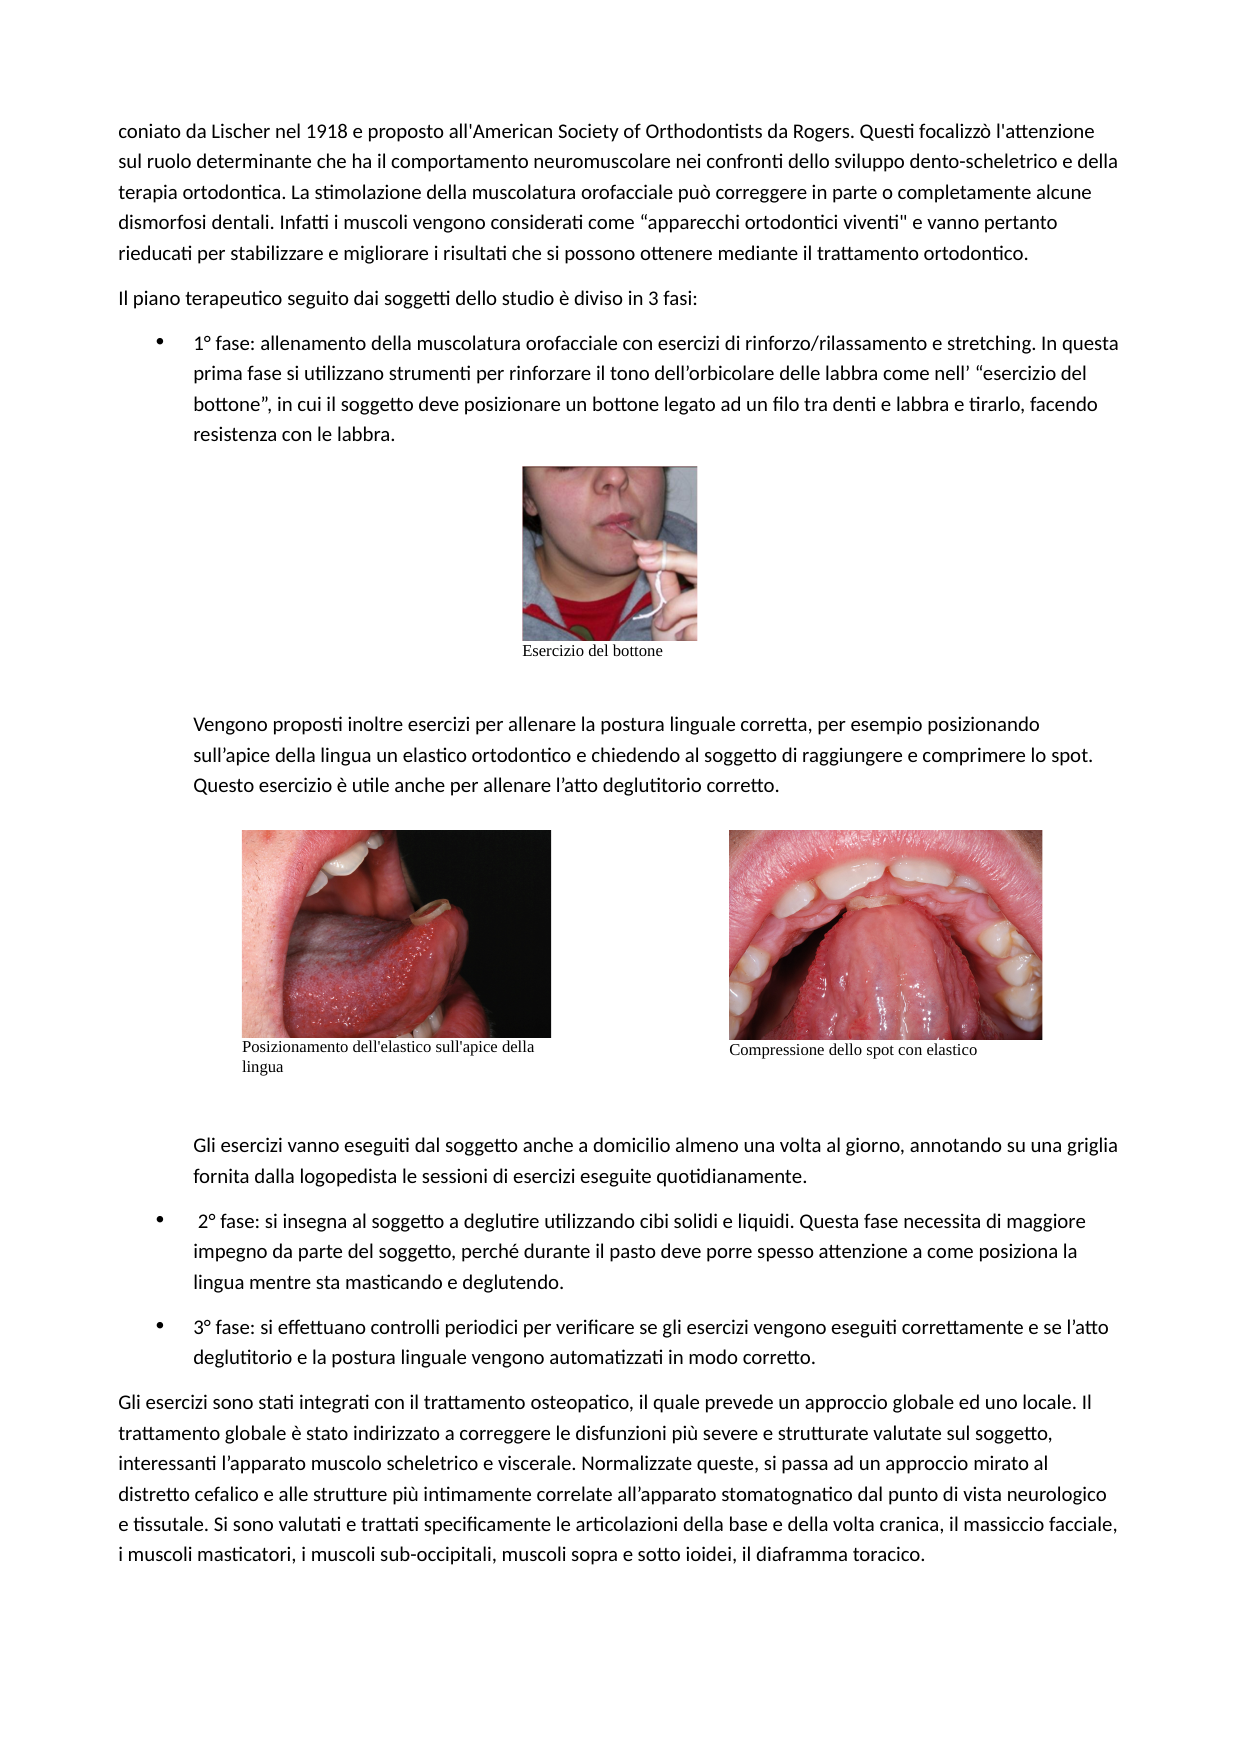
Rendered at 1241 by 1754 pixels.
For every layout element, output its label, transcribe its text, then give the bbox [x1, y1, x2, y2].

text Il piano terapeutico seguito dai soggetti dello studio è diviso in 3 fasi: [118, 285, 1122, 310]
list 1° fase: allenamento della muscolatura orofacciale con esercizi di rinforzo/rilassamento e stretching. In questa prima fase si utilizzano strumenti per rinforzare il tono dell’orbicolare delle labbra come nell’ “esercizio del bottone”, in cui il soggetto deve posizionare un bottone legato ad un filo tra denti e labbra e tirarlo, facendo resistenza con le labbra. [156, 330, 1122, 447]
text coniato da Lischer nel 1918 e proposto all'American Society of Orthodontists da Rogers. Questi focalizzò l'attenzione sul ruolo determinante che ha il comportamento neuromuscolare nei confronti dello sviluppo dento-scheletrico e della terapia ortodontica. La stimolazione della muscolatura orofacciale può correggere in parte o completamente alcune dismorfosi dentali. Infatti i muscoli vengono considerati come “apparecchi ortodontici viventi" e vanno pertanto rieducati per stabilizzare e migliorare i risultati che si possono ottenere mediante il trattamento ortodontico. [118, 118, 1122, 265]
list Gli esercizi vanno eseguiti dal soggetto anche a domicilio almeno una volta al giorno, annotando su una griglia fornita dalla logopedista le sessioni di esercizi eseguite quotidianamente. [156, 1132, 1122, 1188]
picture [241, 830, 552, 1038]
list 2° fase: si insegna al soggetto a deglutire utilizzando cibi solidi e liquidi. Questa fase necessita di maggiore impegno da parte del soggetto, perché durante il pasto deve porre spesso attenzione a come posiziona la lingua mentre sta masticando e deglutendo. [156, 1208, 1122, 1294]
text Gli esercizi sono stati integrati con il trattamento osteopatico, il quale prevede un approccio globale ed uno locale. Il trattamento globale è stato indirizzato a correggere le disfunzioni più severe e strutturate valutate sul soggetto, interessanti l’apparato muscolo scheletrico e viscerale. Normalizzate queste, si passa ad un approccio mirato al distretto cefalico e alle strutture più intimamente correlate all’apparato stomatognatico dal punto di vista neurologico e tissutale. Si sono valutati e trattati specificamente le articolazioni della base e della volta cranica, il massiccio facciale, i muscoli masticatori, i muscoli sub-occipitali, muscoli sopra e sotto ioidei, il diaframma toracico. [118, 1389, 1122, 1567]
picture [729, 830, 1043, 1040]
picture [522, 466, 698, 641]
text Esercizio del bottone [522, 641, 697, 660]
list 3° fase: si effettuano controlli periodici per verificare se gli esercizi vengono eseguiti correttamente e se l’atto deglutitorio e la postura linguale vengono automatizzati in modo corretto. [156, 1314, 1122, 1370]
list Vengono proposti inoltre esercizi per allenare la postura linguale corretta, per esempio posizionando sull’apice della lingua un elastico ortodontico e chiedendo al soggetto di raggiungere e comprimere lo spot. Questo esercizio è utile anche per allenare l’atto deglutitorio corretto. [156, 712, 1122, 798]
list Compressione dello spot con elastico [729, 1040, 1042, 1059]
list Posizionamento dell'elastico sull'apice della lingua [242, 1038, 551, 1076]
